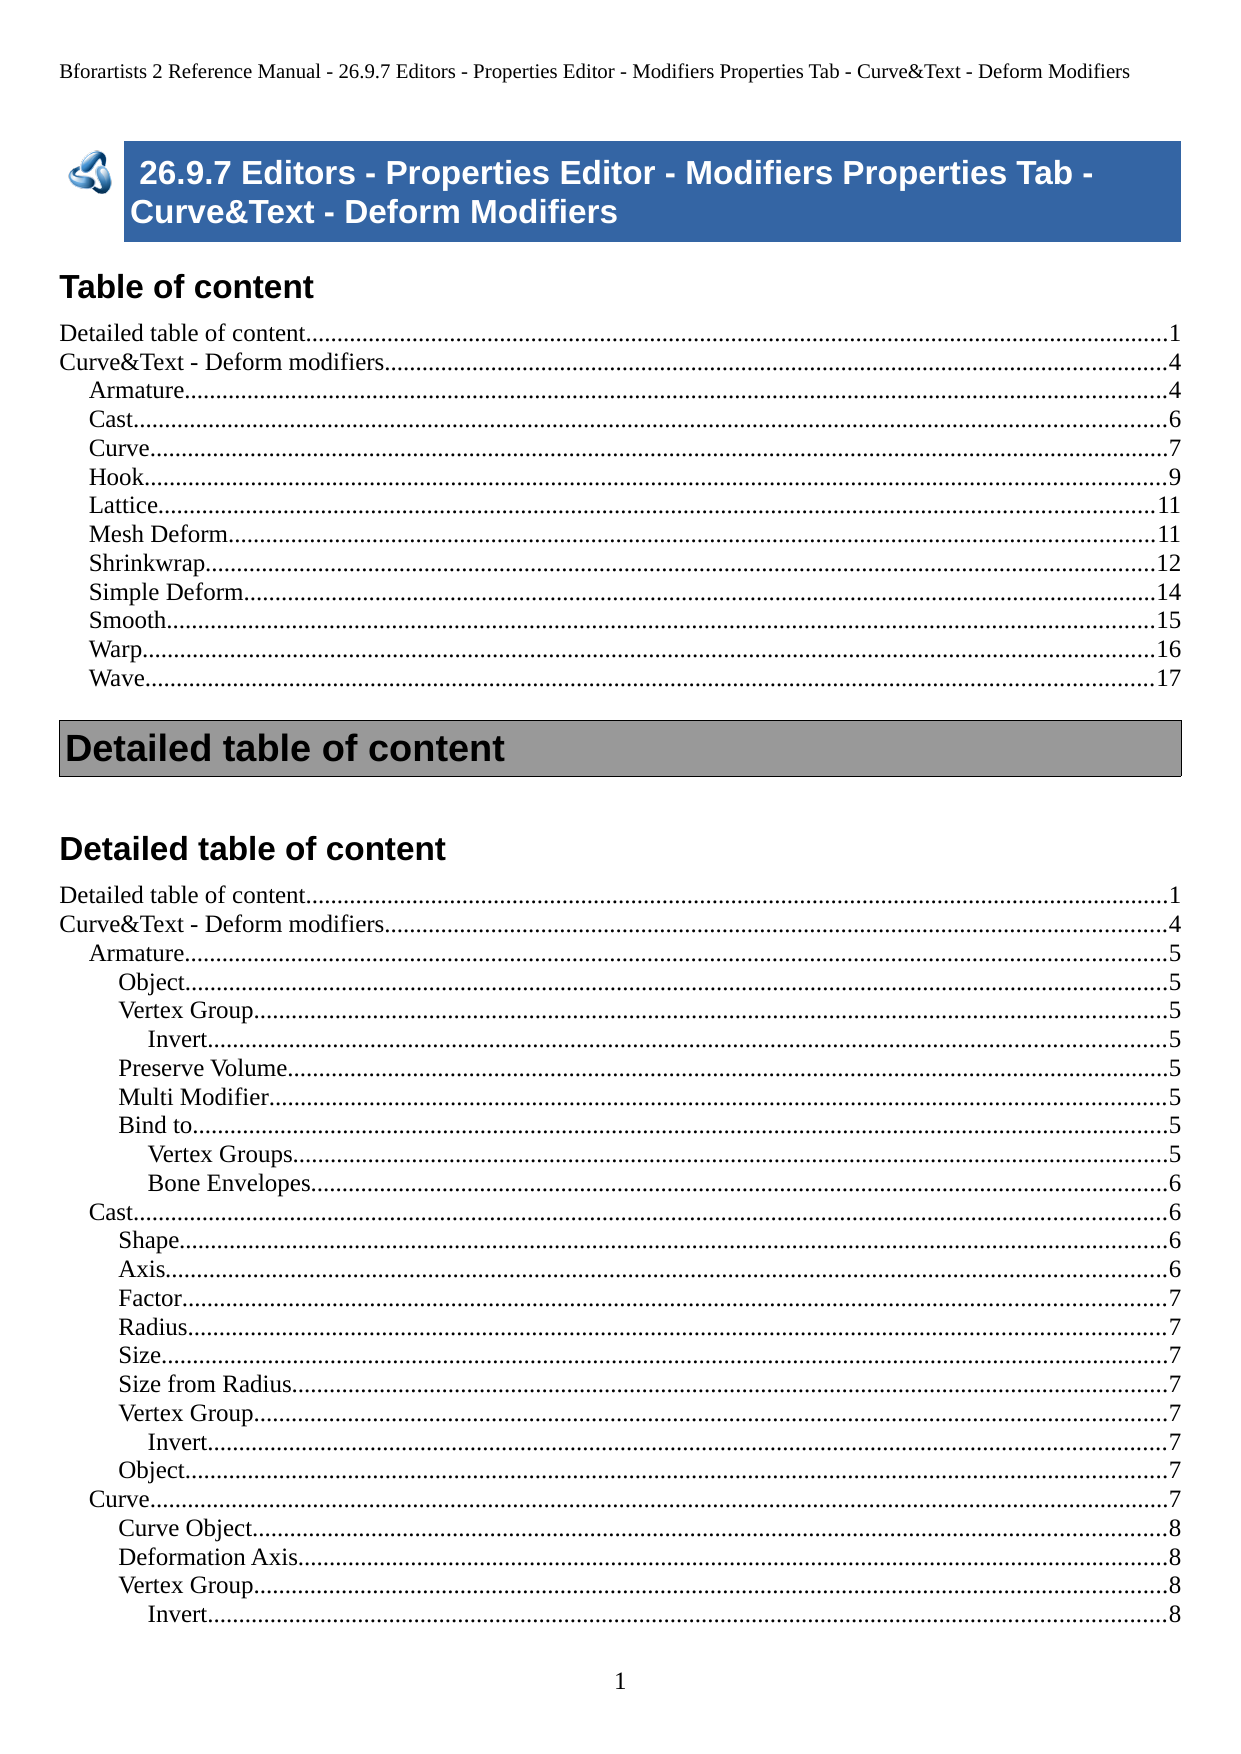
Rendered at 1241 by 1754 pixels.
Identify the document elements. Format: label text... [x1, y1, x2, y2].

text Curve&Text - Deform modifiers 4 [59, 909, 1181, 938]
text Curve 7 [88, 1484, 1181, 1513]
text Shape 6 [118, 1225, 1181, 1254]
subtitle Detailed table of content [59, 829, 1181, 868]
text Detailed table of content 1 [59, 880, 1181, 909]
text Mesh Deform 11 [88, 519, 1181, 548]
subtitle Table of content [59, 267, 1181, 305]
text Preserve Volume 5 [118, 1053, 1181, 1082]
text Factor 7 [118, 1283, 1181, 1312]
text Object 5 [118, 967, 1181, 995]
text Invert 7 [147, 1427, 1181, 1455]
text Detailed table of content 1 [59, 318, 1181, 347]
text Curve&Text - Deform modifiers 4 [59, 347, 1181, 375]
text Hook 9 [88, 462, 1181, 490]
text Bind to 5 [118, 1110, 1181, 1139]
text Invert 8 [147, 1599, 1181, 1628]
text Bone Envelopes 6 [147, 1168, 1181, 1197]
table_header [59, 141, 124, 242]
text Curve 7 [88, 433, 1181, 462]
text Lattice 11 [88, 490, 1181, 519]
text Invert 5 [147, 1024, 1181, 1053]
text Object 7 [118, 1455, 1181, 1484]
text Vertex Group 5 [118, 995, 1181, 1024]
text Multi Modifier 5 [118, 1082, 1181, 1110]
text Curve Object 8 [118, 1513, 1181, 1542]
text Cast 6 [88, 1197, 1181, 1225]
picture [65, 147, 114, 197]
text Simple Deform 14 [88, 577, 1181, 605]
text Vertex Group 8 [118, 1570, 1181, 1599]
table_header Detailed table of content [60, 721, 1181, 776]
text Cast 6 [88, 404, 1181, 433]
text Wave 17 [88, 663, 1181, 692]
text Armature 5 [88, 938, 1181, 967]
table_header 26.9.7 Editors - Properties Editor - Modifiers Properties Tab - Curve&Text - Deform Modifiers [124, 141, 1181, 242]
text Vertex Group 7 [118, 1398, 1181, 1427]
text Shrinkwrap 12 [88, 548, 1181, 577]
text Warp 16 [88, 634, 1181, 663]
text Size from Radius 7 [118, 1369, 1181, 1398]
text Radius 7 [118, 1312, 1181, 1340]
text Size 7 [118, 1340, 1181, 1369]
text Smooth 15 [88, 605, 1181, 634]
text Armature 4 [88, 375, 1181, 404]
text Axis 6 [118, 1254, 1181, 1283]
text Vertex Groups 5 [147, 1139, 1181, 1168]
text Deformation Axis 8 [118, 1542, 1181, 1570]
